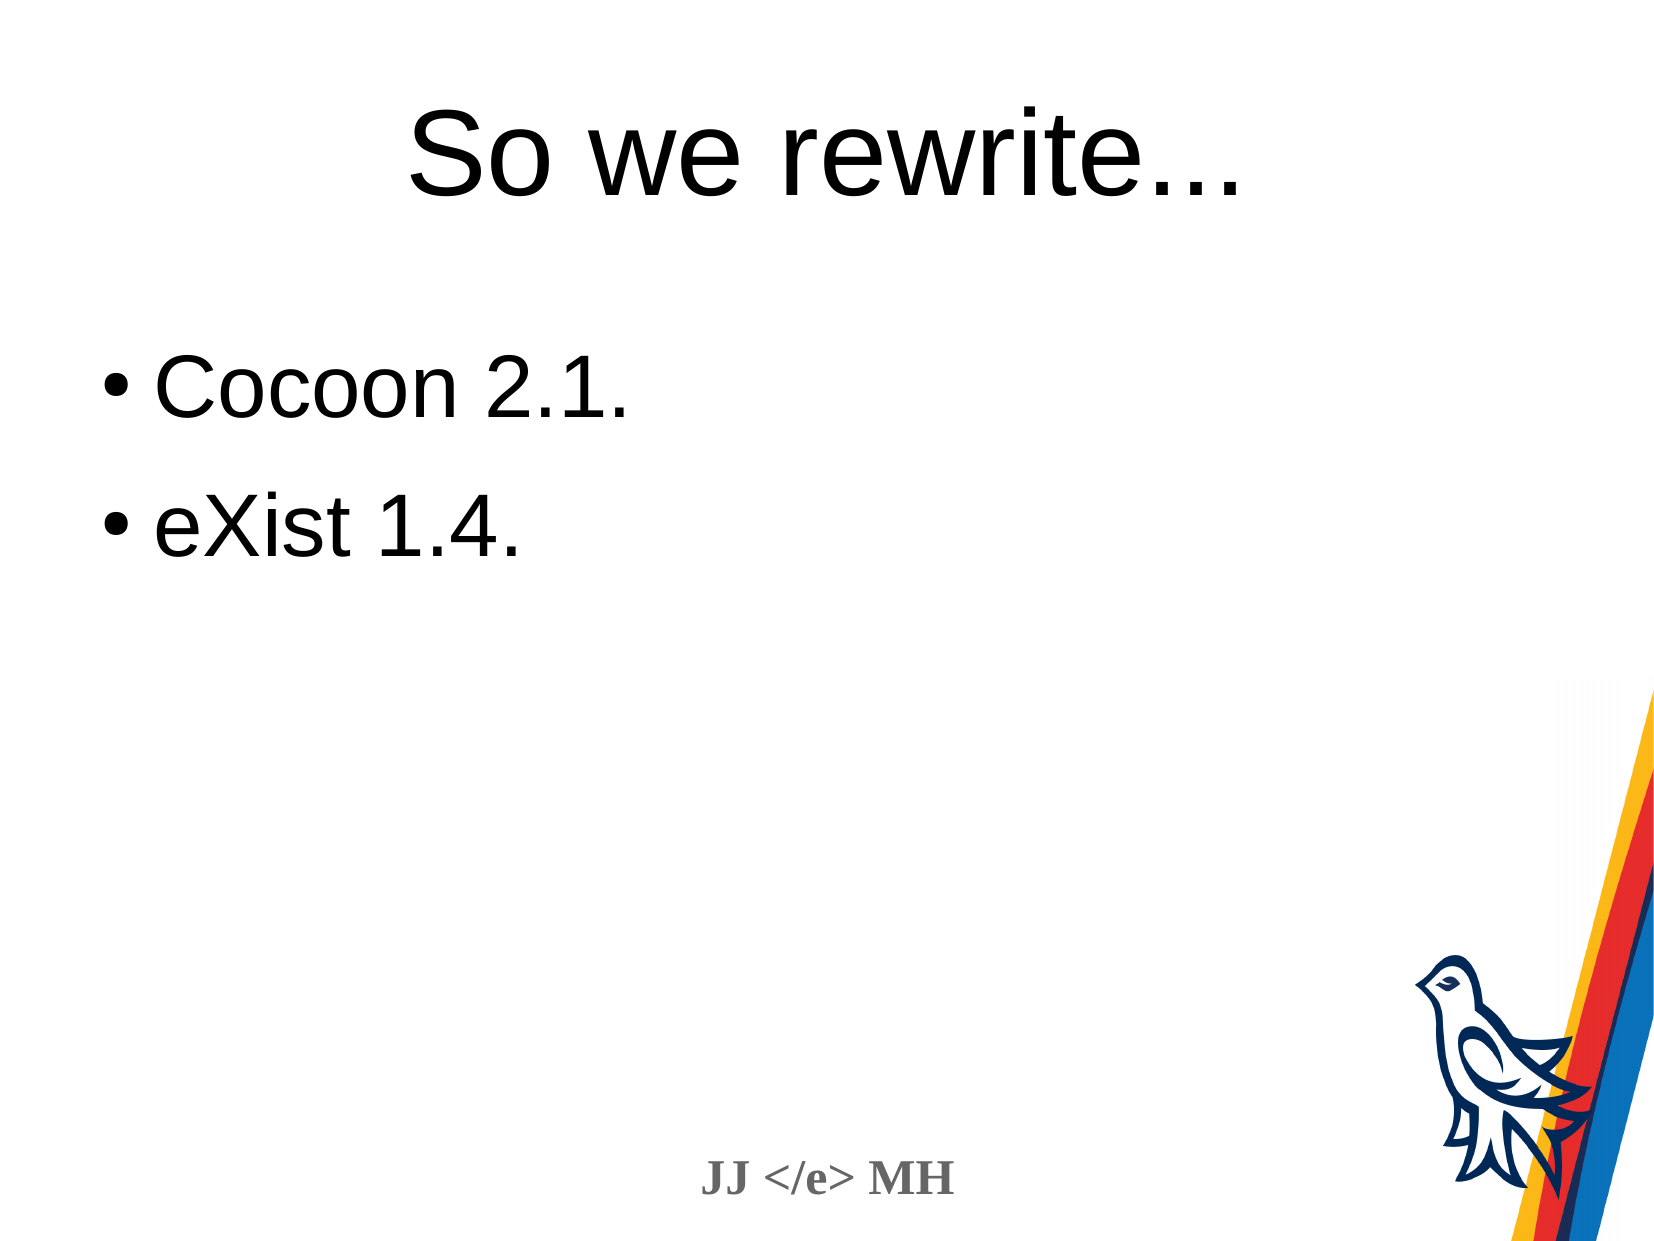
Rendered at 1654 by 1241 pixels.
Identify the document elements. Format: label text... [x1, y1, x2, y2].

title So we rewrite... [82, 49, 1571, 257]
list Cocoon 2.1. eXist 1.4. [82, 337, 1300, 1057]
picture [1407, 677, 1654, 1241]
